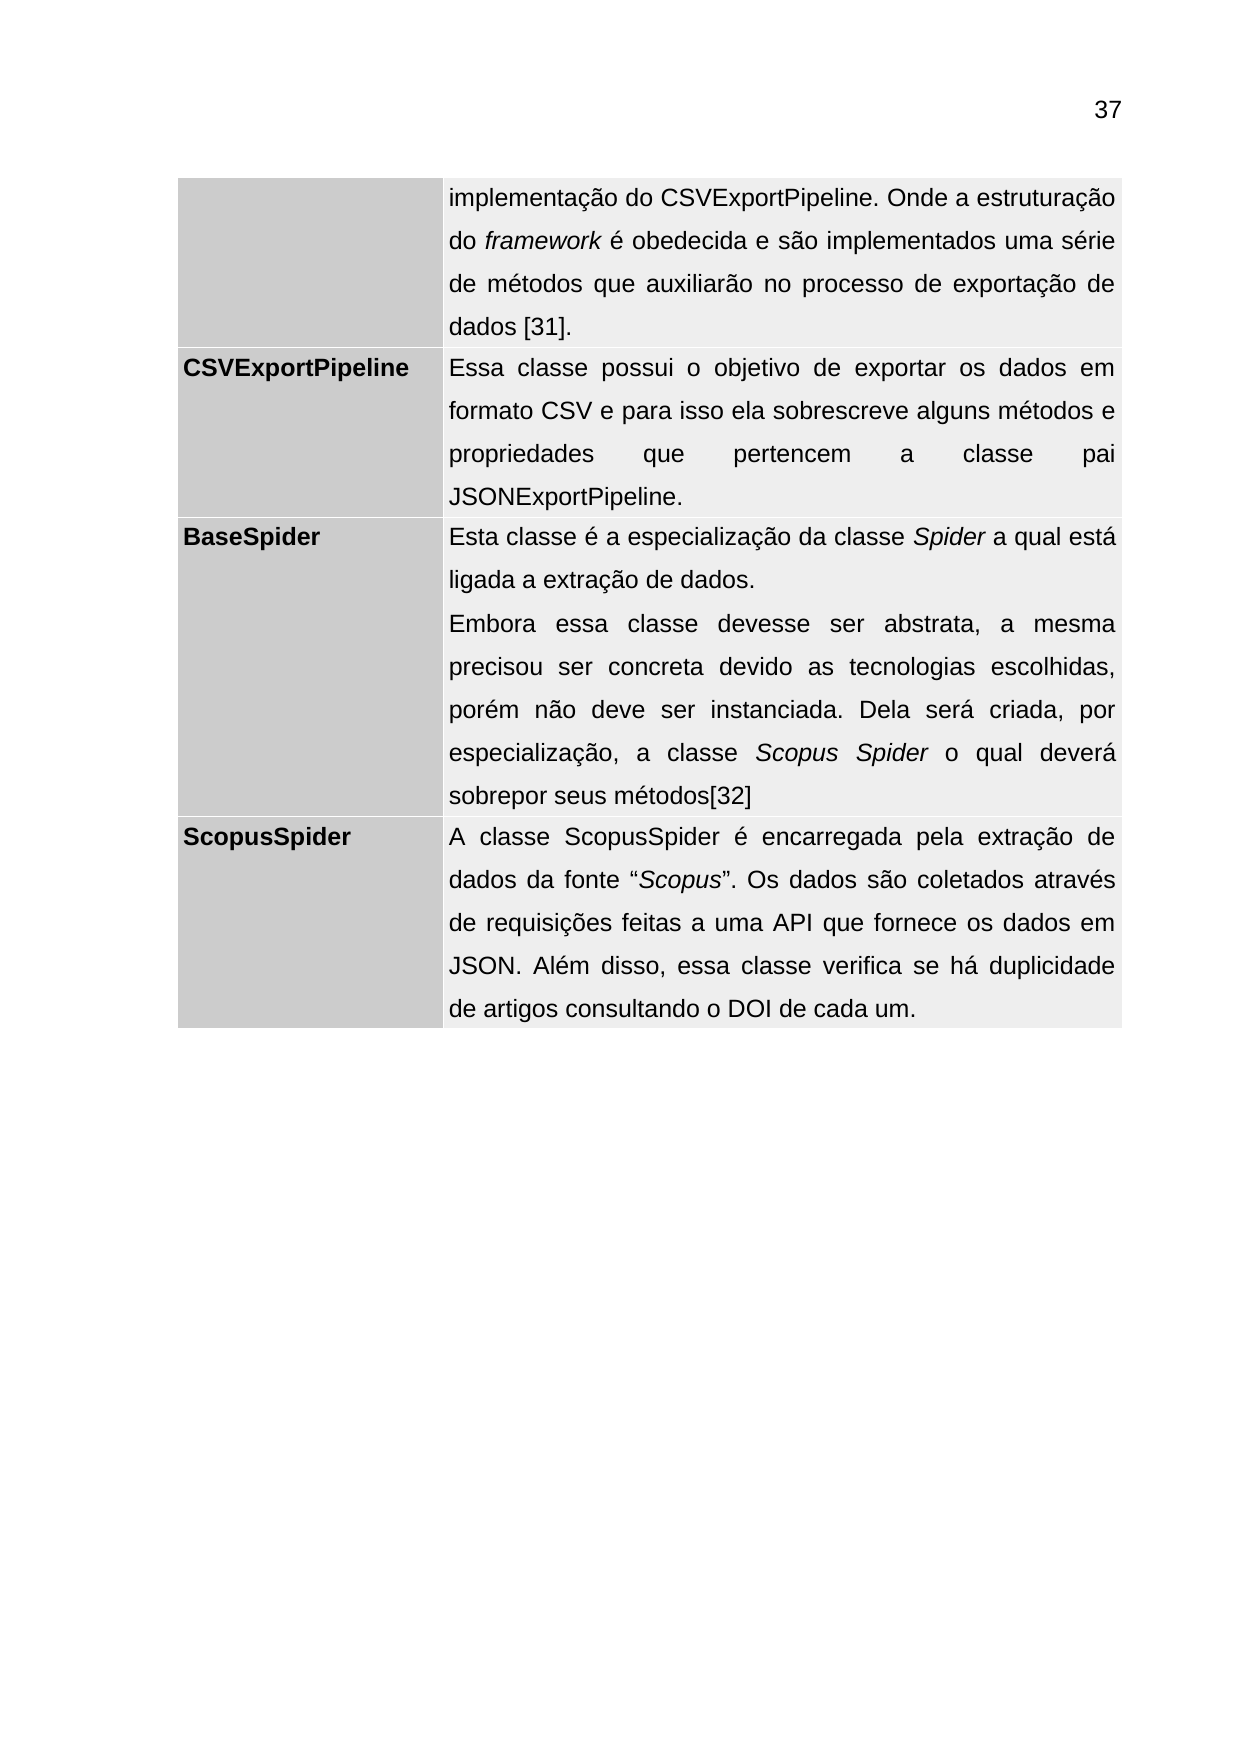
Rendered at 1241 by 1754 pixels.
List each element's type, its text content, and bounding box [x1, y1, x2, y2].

table_cell ScopusSpider [178, 817, 443, 1028]
table_cell Esta classe é a especialização da classe Spider a qual está ligada a extração de dados. Embora essa classe devesse ser abstrata, a mesma precisou ser concreta devido as tecnologias escolhidas, porém não deve ser instanciada. Dela será criada, por especialização, a classe Scopus Spider o qual deverá sobrepor seus métodos[32] [444, 518, 1122, 816]
table_cell A classe ScopusSpider é encarregada pela extração de dados da fonte “Scopus”. Os dados são coletados através de requisições feitas a uma API que fornece os dados em JSON. Além disso, essa classe verifica se há duplicidade de artigos consultando o DOI de cada um. [444, 817, 1122, 1028]
table_cell [178, 178, 443, 347]
table_cell BaseSpider [178, 518, 443, 816]
table_cell implementação do CSVExportPipeline. Onde a estruturação do framework é obedecida e são implementados uma série de métodos que auxiliarão no processo de exportação de dados [31]. [444, 178, 1122, 347]
table_cell Essa classe possui o objetivo de exportar os dados em formato CSV e para isso ela sobrescreve alguns métodos e propriedades que pertencem a classe pai JSONExportPipeline. [444, 348, 1122, 517]
table_cell CSVExportPipeline [178, 348, 443, 517]
